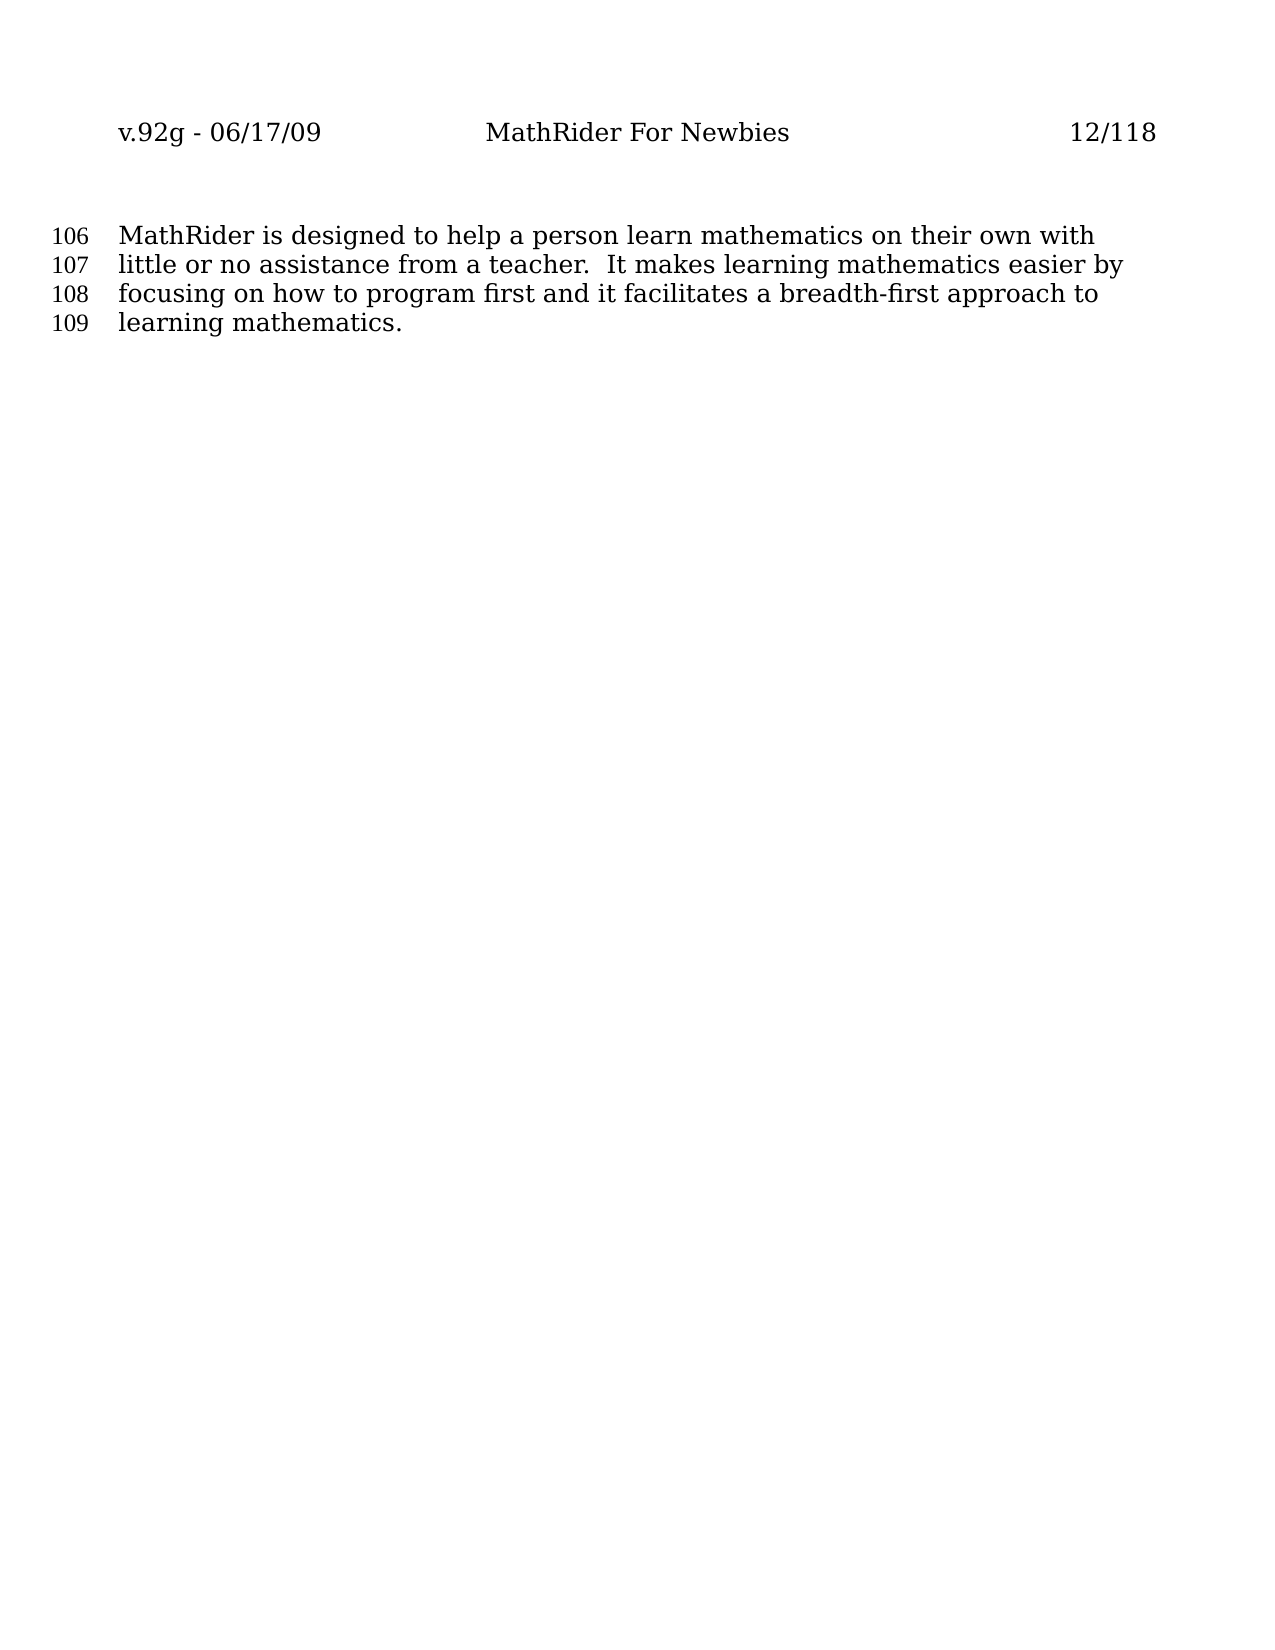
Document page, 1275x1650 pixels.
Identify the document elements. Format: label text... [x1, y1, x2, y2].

text MathRider is designed to help a person learn mathematics on their own with little or no assistance from a teacher. It makes learning mathematics easier by focusing on how to program first and it facilitates a breadth-first approach to learning mathematics. [118, 221, 1157, 338]
